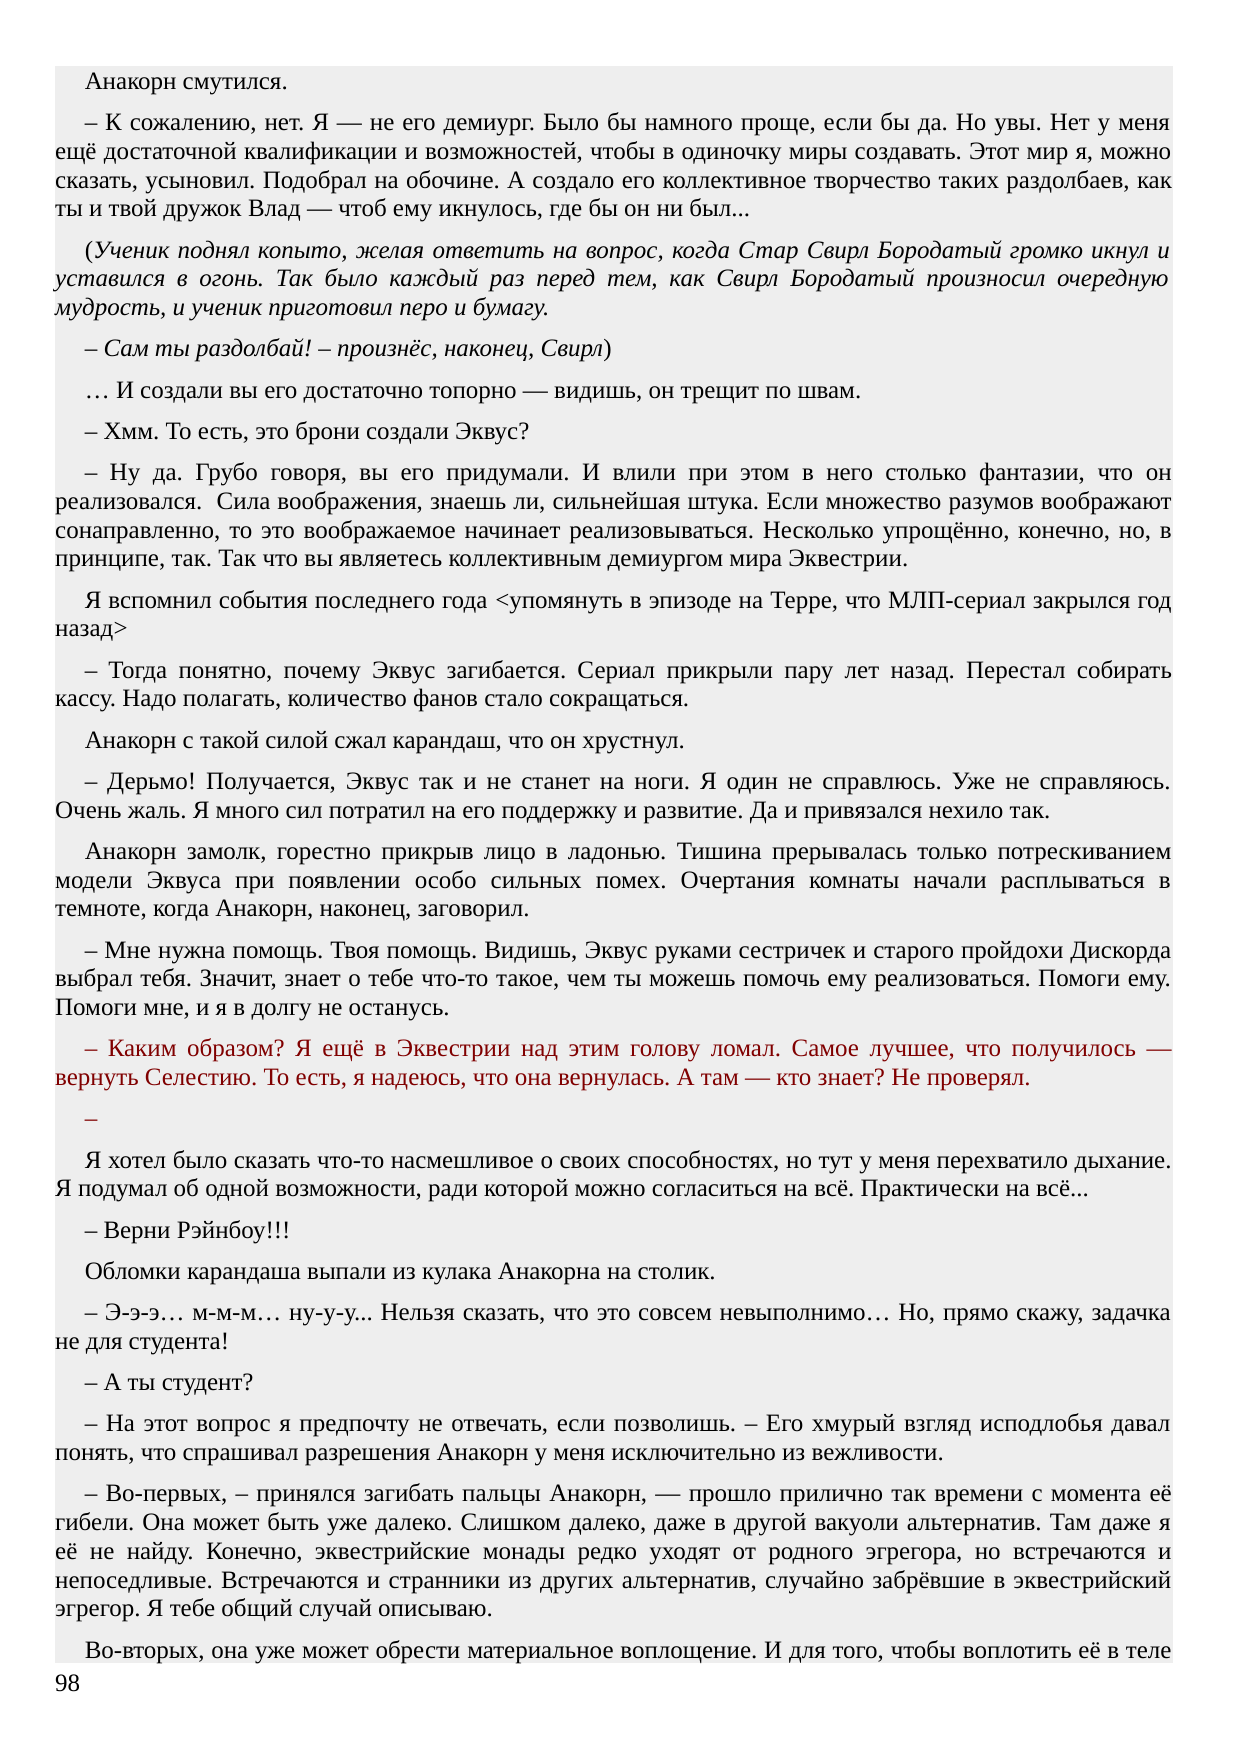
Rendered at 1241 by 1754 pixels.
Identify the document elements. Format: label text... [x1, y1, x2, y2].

text – Во-первых, – принялся загибать пальцы Анакорн, — прошло прилично так времени с момента её гибели. Она может быть уже далеко. Слишком далеко, даже в другой вакуоли альтернатив. Там даже я её не найду. Конечно, эквестрийские монады редко уходят от родного эгрегора, но встречаются и непоседливые. Встречаются и странники из других альтернатив, случайно забрёвшие в эквестрийский эгрегор. Я тебе общий случай описываю. [55, 1478, 1173, 1622]
text Я вспомнил события последнего года <упомянуть в эпизоде на Терре, что МЛП-сериал закрылся год назад> [55, 585, 1173, 642]
text Обломки карандаша выпали из кулака Анакорна на столик. [55, 1256, 1173, 1285]
text – К сожалению, нет. Я — не его демиург. Было бы намного проще, если бы да. Но увы. Нет у меня ещё достаточной квалификации и возможностей, чтобы в одиночку миры создавать. Этот мир я, можно сказать, усыновил. Подобрал на обочине. А создало его коллективное творчество таких раздолбаев, как ты и твой дружок Влад — чтоб ему икнулось, где бы он ни был... [55, 107, 1173, 222]
text Анакорн с такой силой сжал карандаш, что он хрустнул. [55, 725, 1173, 753]
text … И создали вы его достаточно топорно — видишь, он трещит по швам. [55, 375, 1173, 403]
text – На этот вопрос я предпочту не отвечать, если позволишь. – Его хмурый взгляд исподлобья давал понять, что спрашивал разрешения Анакорн у меня исключительно из вежливости. [55, 1408, 1173, 1466]
text (Ученик поднял копыто, желая ответить на вопрос, когда Стар Свирл Бородатый громко икнул и уставился в огонь. Так было каждый раз перед тем, как Свирл Бородатый произносил очередную мудрость, и ученик приготовил перо и бумагу. [55, 235, 1173, 321]
text Анакорн смутился. [55, 66, 1173, 95]
text Я хотел было сказать что-то насмешливое о своих способностях, но тут у меня перехватило дыхание. Я подумал об одной возможности, ради которой можно согласиться на всё. Практически на всё... [55, 1145, 1173, 1202]
text – Верни Рэйнбоу!!! [55, 1215, 1173, 1243]
text – А ты студент? [55, 1367, 1173, 1396]
text – Тогда понятно, почему Эквус загибается. Сериал прикрыли пару лет назад. Перестал собирать кассу. Надо полагать, количество фанов стало сокращаться. [55, 655, 1173, 712]
text – Дерьмо! Получается, Эквус так и не станет на ноги. Я один не справлюсь. Уже не справляюсь. Очень жаль. Я много сил потратил на его поддержку и развитие. Да и привязался нехило так. [55, 766, 1173, 823]
text – Э-э-э… м-м-м… ну-у-у... Нельзя сказать, что это совсем невыполнимо… Но, прямо скажу, задачка не для студента! [55, 1297, 1173, 1355]
text – Хмм. То есть, это брони создали Эквус? [55, 416, 1173, 445]
text – [55, 1103, 1173, 1132]
text – Мне нужна помощь. Твоя помощь. Видишь, Эквус руками сестричек и старого пройдохи Дискорда выбрал тебя. Значит, знает о тебе что-то такое, чем ты можешь помочь ему реализоваться. Помоги ему. Помоги мне, и я в долгу не останусь. [55, 935, 1173, 1021]
text – Каким образом? Я ещё в Эквестрии над этим голову ломал. Самое лучшее, что получилось — вернуть Селестию. То есть, я надеюсь, что она вернулась. А там — кто знает? Не проверял. [55, 1033, 1173, 1091]
text – Сам ты раздолбай! – произнёс, наконец, Свирл) [55, 333, 1173, 362]
text Во-вторых, она уже может обрести материальное воплощение. И для того, чтобы воплотить её в теле [55, 1635, 1173, 1663]
text Анакорн замолк, горестно прикрыв лицо в ладонью. Тишина прерывалась только потрескиванием модели Эквуса при появлении особо сильных помех. Очертания комнаты начали расплываться в темноте, когда Анакорн, наконец, заговорил. [55, 836, 1173, 922]
text – Ну да. Грубо говоря, вы его придумали. И влили при этом в него столько фантазии, что он реализовался. Сила воображения, знаешь ли, сильнейшая штука. Если множество разумов воображают сонаправленно, то это воображаемое начинает реализовываться. Несколько упрощённо, конечно, но, в принципе, так. Так что вы являетесь коллективным демиургом мира Эквестрии. [55, 457, 1173, 572]
